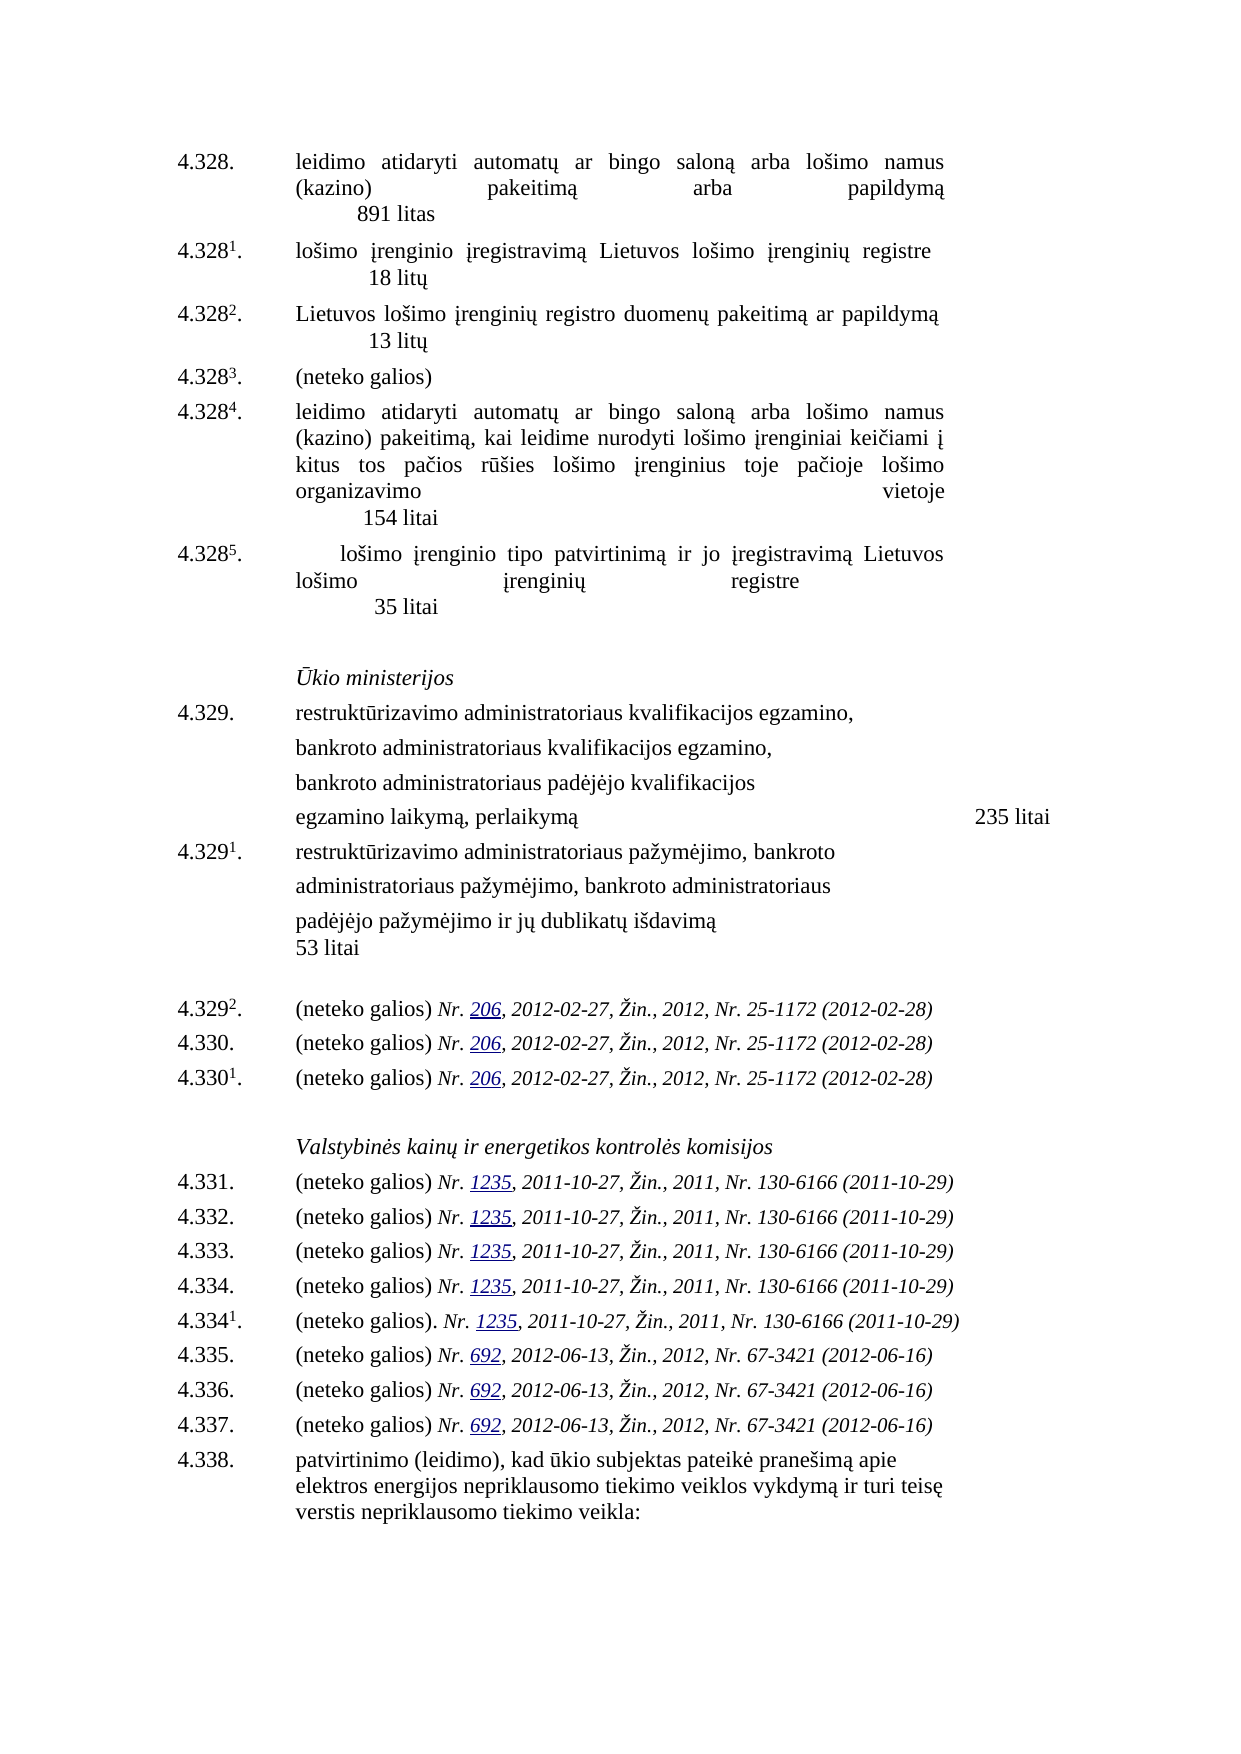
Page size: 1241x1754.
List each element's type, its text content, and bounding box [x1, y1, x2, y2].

text 4.332. (neteko galios) Nr. 1235, 2011-10-27, Žin., 2011, Nr. 130-6166 (2011-10-29) [177, 1203, 1122, 1229]
text 4.3301. (neteko galios) Nr. 206, 2012-02-27, Žin., 2012, Nr. 25-1172 (2012-02-28) [177, 1064, 1122, 1090]
text 4.331. (neteko galios) Nr. 1235, 2011-10-27, Žin., 2011, Nr. 130-6166 (2011-10-29) [177, 1168, 1122, 1194]
text 4.329. restruktūrizavimo administratoriaus kvalifikacijos egzamino, [177, 699, 1122, 726]
text 4.334. (neteko galios) Nr. 1235, 2011-10-27, Žin., 2011, Nr. 130-6166 (2011-10-29) [177, 1272, 1122, 1298]
text 4.337. (neteko galios) Nr. 692, 2012-06-13, Žin., 2012, Nr. 67-3421 (2012-06-16) [177, 1411, 1122, 1437]
text 4.330. (neteko galios) Nr. 206, 2012-02-27, Žin., 2012, Nr. 25-1172 (2012-02-28) [177, 1029, 1122, 1056]
text 4.333. (neteko galios) Nr. 1235, 2011-10-27, Žin., 2011, Nr. 130-6166 (2011-10-29) [177, 1237, 1122, 1264]
text 4.3283. (neteko galios) [177, 363, 945, 390]
text 4.3284. leidimo atidaryti automatų ar bingo saloną arba lošimo namus (kazino) pakeitimą, kai leidime nurodyti lošimo įrenginiai keičiami į kitus tos pačios rūšies lošimo įrenginius toje pačioje lošimo organizavimo vietoje 154 litai [177, 398, 945, 530]
text Ūkio ministerijos [177, 664, 945, 691]
text administratoriaus pažymėjimo, bankroto administratoriaus [177, 873, 945, 899]
text 4.336. (neteko galios) Nr. 692, 2012-06-13, Žin., 2012, Nr. 67-3421 (2012-06-16) [177, 1376, 1122, 1403]
text 4.3292. (neteko galios) Nr. 206, 2012-02-27, Žin., 2012, Nr. 25-1172 (2012-02-28) [177, 995, 1122, 1021]
text 4.3282. Lietuvos lošimo įrenginių registro duomenų pakeitimą ar papildymą 13 litų [177, 300, 945, 353]
text 4.3291. restruktūrizavimo administratoriaus pažymėjimo, bankroto [177, 838, 945, 864]
text 4.338. patvirtinimo (leidimo), kad ūkio subjektas pateikė pranešimą apie elektros energijos nepriklausomo tiekimo veiklos vykdymą ir turi teisę verstis nepriklausomo tiekimo veikla: [177, 1446, 945, 1525]
text 4.335. (neteko galios) Nr. 692, 2012-06-13, Žin., 2012, Nr. 67-3421 (2012-06-16) [177, 1342, 1122, 1368]
text 4.3281. lošimo įrenginio įregistravimą Lietuvos lošimo įrenginių registre 18 litų [177, 237, 945, 290]
text 4.3285. lošimo įrenginio tipo patvirtinimą ir jo įregistravimą Lietuvos lošimo įrenginių registre 35 litai [177, 540, 945, 619]
text 4.328. leidimo atidaryti automatų ar bingo saloną arba lošimo namus (kazino) pakeitimą arba papildymą 891 litas [177, 148, 945, 227]
text bankroto administratoriaus kvalifikacijos egzamino, [177, 734, 1122, 760]
text 4.3341. (neteko galios). Nr. 1235, 2011-10-27, Žin., 2011, Nr. 130-6166 (2011-10-29) [177, 1307, 1122, 1333]
text egzamino laikymą, perlaikymą 235 litai [177, 803, 1122, 829]
text Valstybinės kainų ir energetikos kontrolės komisijos [177, 1133, 945, 1160]
text padėjėjo pažymėjimo ir jų dublikatų išdavimą 53 litai [177, 907, 945, 986]
text bankroto administratoriaus padėjėjo kvalifikacijos [177, 768, 1122, 795]
